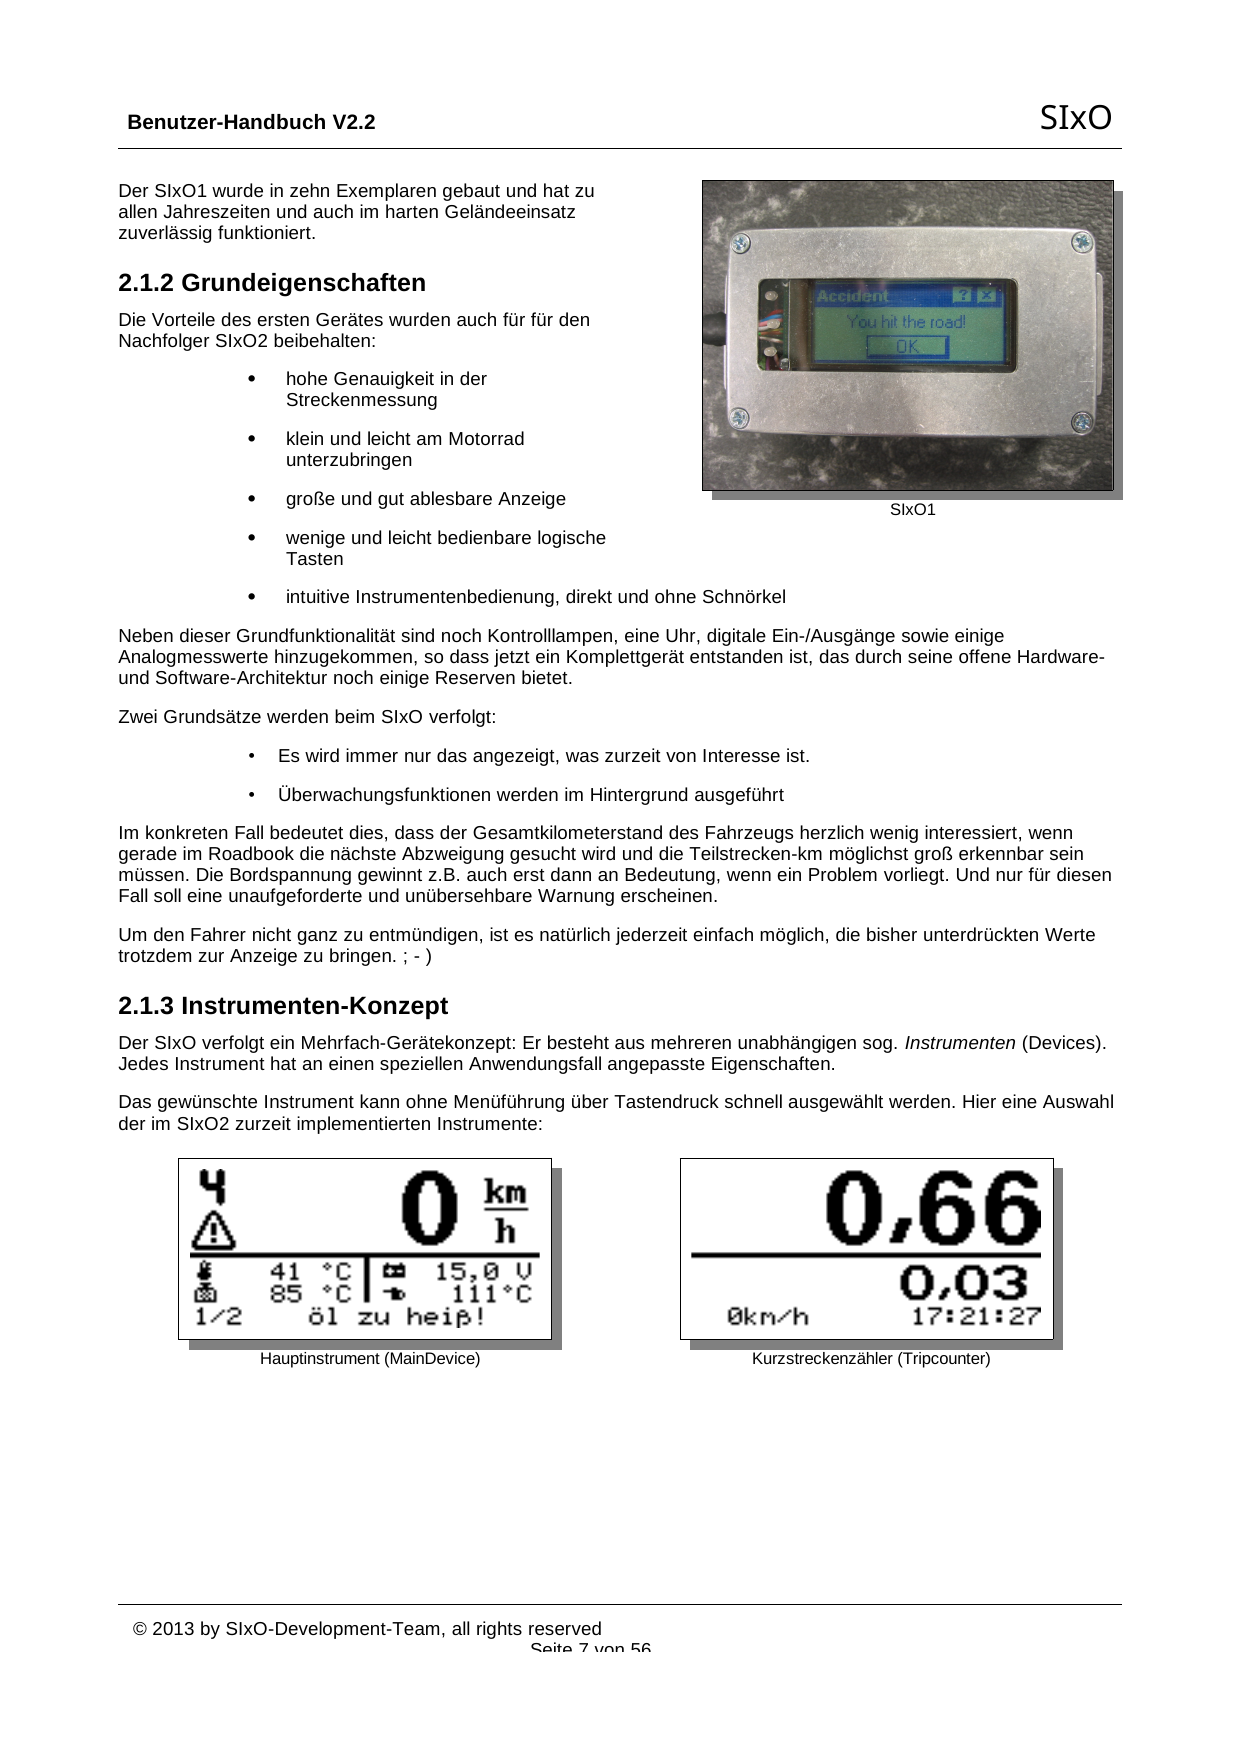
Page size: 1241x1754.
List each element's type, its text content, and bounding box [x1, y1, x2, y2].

text Der SIxO1 wurde in zehn Exemplaren gebaut und hat zu allen Jahreszeiten und auch im harten Geländeeinsatz zuverlässig funktioniert. [118, 180, 702, 243]
text Im konkreten Fall bedeutet dies, dass der Gesamtkilometerstand des Fahrzeugs herzlich wenig interessiert, wenn gerade im Roadbook die nächste Abzweigung gesucht wird und die Teilstrecken-km möglichst groß erkennbar sein müssen. Die Bordspannung gewinnt z.B. auch erst dann an Bedeutung, wenn ein Problem vorliegt. Und nur für diesen Fall soll eine unaufgeforderte und unübersehbare Warnung erscheinen. [118, 823, 1122, 907]
text Neben dieser Grundfunktionalität sind noch Kontrolllampen, eine Uhr, digitale Ein-/Ausgänge sowie einige Analogmesswerte hinzugekommen, so dass jetzt ein Komplettgerät entstanden ist, das durch seine offene Hardware- und Software-Architektur noch einige Reserven bietet. [118, 626, 1122, 689]
subtitle Grundeigenschaften [118, 268, 702, 296]
text Zwei Grundsätze werden beim SIxO verfolgt: [118, 706, 1122, 727]
subtitle Instrumenten-Konzept [118, 992, 1122, 1020]
list wenige und leicht bedienbare logische Tasten [248, 527, 1122, 569]
list große und gut ablesbare Anzeige [248, 488, 702, 509]
table_header [621, 1152, 1122, 1405]
list Überwachungsfunktionen werden im Hintergrund ausgeführt [248, 784, 1122, 805]
text Um den Fahrer nicht ganz zu entmündigen, ist es natürlich jederzeit einfach möglich, die bisher unterdrückten Werte trotzdem zur Anzeige zu bringen. ; - ) [118, 924, 1122, 967]
table_header [120, 1152, 621, 1405]
list intuitive Instrumentenbedienung, direkt und ohne Schnörkel [248, 587, 1122, 608]
text Die Vorteile des ersten Gerätes wurden auch für für den Nachfolger SIxO2 beibehalten: [118, 309, 702, 351]
picture [190, 1169, 540, 1328]
text SIxO1 [702, 491, 1123, 519]
list klein und leicht am Motorrad unterzubringen [248, 428, 702, 471]
picture [703, 181, 1113, 490]
picture [691, 1169, 1041, 1328]
text Das gewünschte Instrument kann ohne Menüführung über Tastendruck schnell ausgewählt werden. Hier eine Auswahl der im SIxO2 zurzeit implementierten Instrumente: [118, 1092, 1122, 1134]
text Der SIxO verfolgt ein Mehrfach-Gerätekonzept: Er besteht aus mehreren unabhängigen sog. Instrumenten (Devices). Jedes Instrument hat an einen speziellen Anwendungsfall angepasste Eigenschaften. [118, 1032, 1122, 1074]
list Es wird immer nur das angezeigt, was zurzeit von Interesse ist. [248, 745, 1122, 766]
list hohe Genauigkeit in der Streckenmessung [248, 369, 702, 411]
